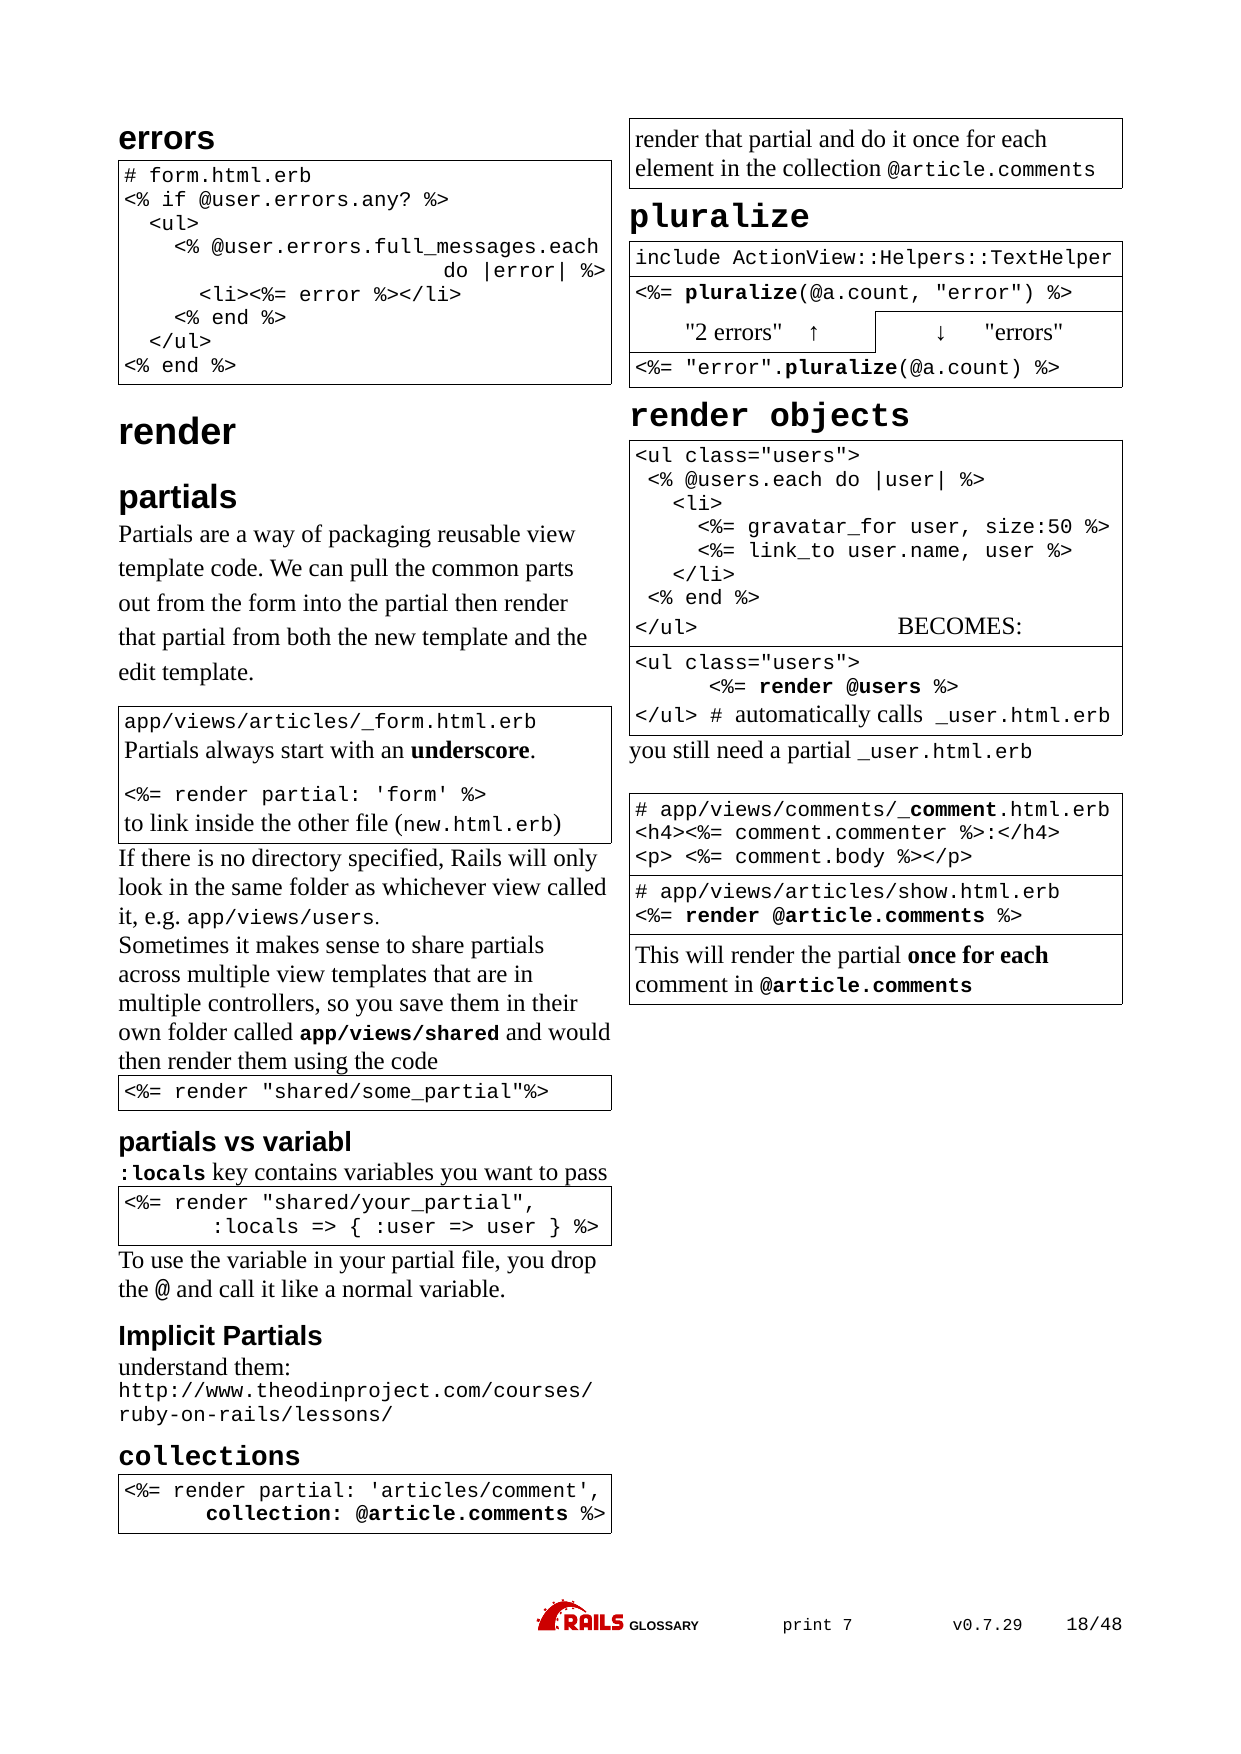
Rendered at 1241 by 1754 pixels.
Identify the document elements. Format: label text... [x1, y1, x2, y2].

text :locals key contains variables you want to pass [118, 1157, 611, 1186]
table_cell <%= "error".pluralize(@a.count) %> [630, 352, 1122, 387]
subtitle pluralize [629, 200, 1122, 238]
table_header # app/views/comments/_comment.html.erb <h4><%= comment.commenter %>:</h4> <p> <%= comment.body %></p> [630, 794, 1122, 875]
table_header <%= render "shared/your_partial", :locals => { :user => user } %> [119, 1187, 611, 1245]
text you still need a partial _user.html.erb [629, 736, 1122, 764]
subtitle partials [118, 477, 611, 516]
table_cell This will render the partial once for each comment in @article.comments [630, 935, 1122, 1004]
table_header # form.html.erb <% if @user.errors.any? %> <ul> <% @user.errors.full_messages.each do |error| %> <li><%= error %></li> <% end %> </ul> <% end %> [119, 161, 611, 384]
table_cell render that partial and do it once for each element in the collection @article.comments [630, 119, 1122, 188]
table_header <%= render "shared/some_partial"%> [119, 1076, 611, 1110]
table_cell <%= pluralize(@a.count, "error") %> [630, 277, 1122, 311]
table_header <ul class="users"> <% @users.each do |user| %> <li> <%= gravatar_for user, size:50 %> <%= link_to user.name, user %> </li> <% end %> </ul> BECOMES: [630, 441, 1122, 646]
table_header <%= render partial: 'articles/comment', collection: @article.comments %> [119, 1475, 611, 1533]
text To use the variable in your partial file, you drop the @ and call it like a normal variable. [118, 1246, 611, 1305]
table_cell # app/views/articles/show.html.erb <%= render @article.comments %> [630, 876, 1122, 934]
text http://www.theodinproject.com/courses/ruby-on-rails/lessons/ [118, 1380, 611, 1428]
subtitle render objects [629, 399, 1122, 437]
text Sometimes it makes sense to share partials across multiple view templates that are in multiple controllers, so you save them in their own folder called app/views/shared and would then render them using the code [118, 930, 611, 1075]
table_header include ActionView::Helpers::TextHelper [630, 242, 1122, 276]
subtitle partials vs variabl [118, 1125, 611, 1157]
text Partials are a way of packaging reusable view template code. We can pull the common parts out from the form into the partial then render that partial from both the new template and the edit template. [118, 519, 611, 685]
text understand them: [118, 1352, 611, 1380]
subtitle errors [118, 118, 611, 157]
table_cell <ul class="users"> <%= render @users %> </ul> # automatically calls _user.html.erb [630, 647, 1122, 735]
subtitle render [118, 409, 611, 453]
table_cell "2 errors" ↑ [630, 311, 875, 352]
table_cell ↓ "errors" [876, 312, 1122, 352]
subtitle Implicit Partials [118, 1320, 611, 1352]
subtitle collections [118, 1442, 611, 1474]
table_header app/views/articles/_form.html.erb Partials always start with an underscore. <%= render partial: 'form' %> to link inside the other file (new.html.erb) [119, 707, 611, 843]
text If there is no directory specified, Rails will only look in the same folder as whichever view called it, e.g. app/views/users. [118, 844, 611, 930]
